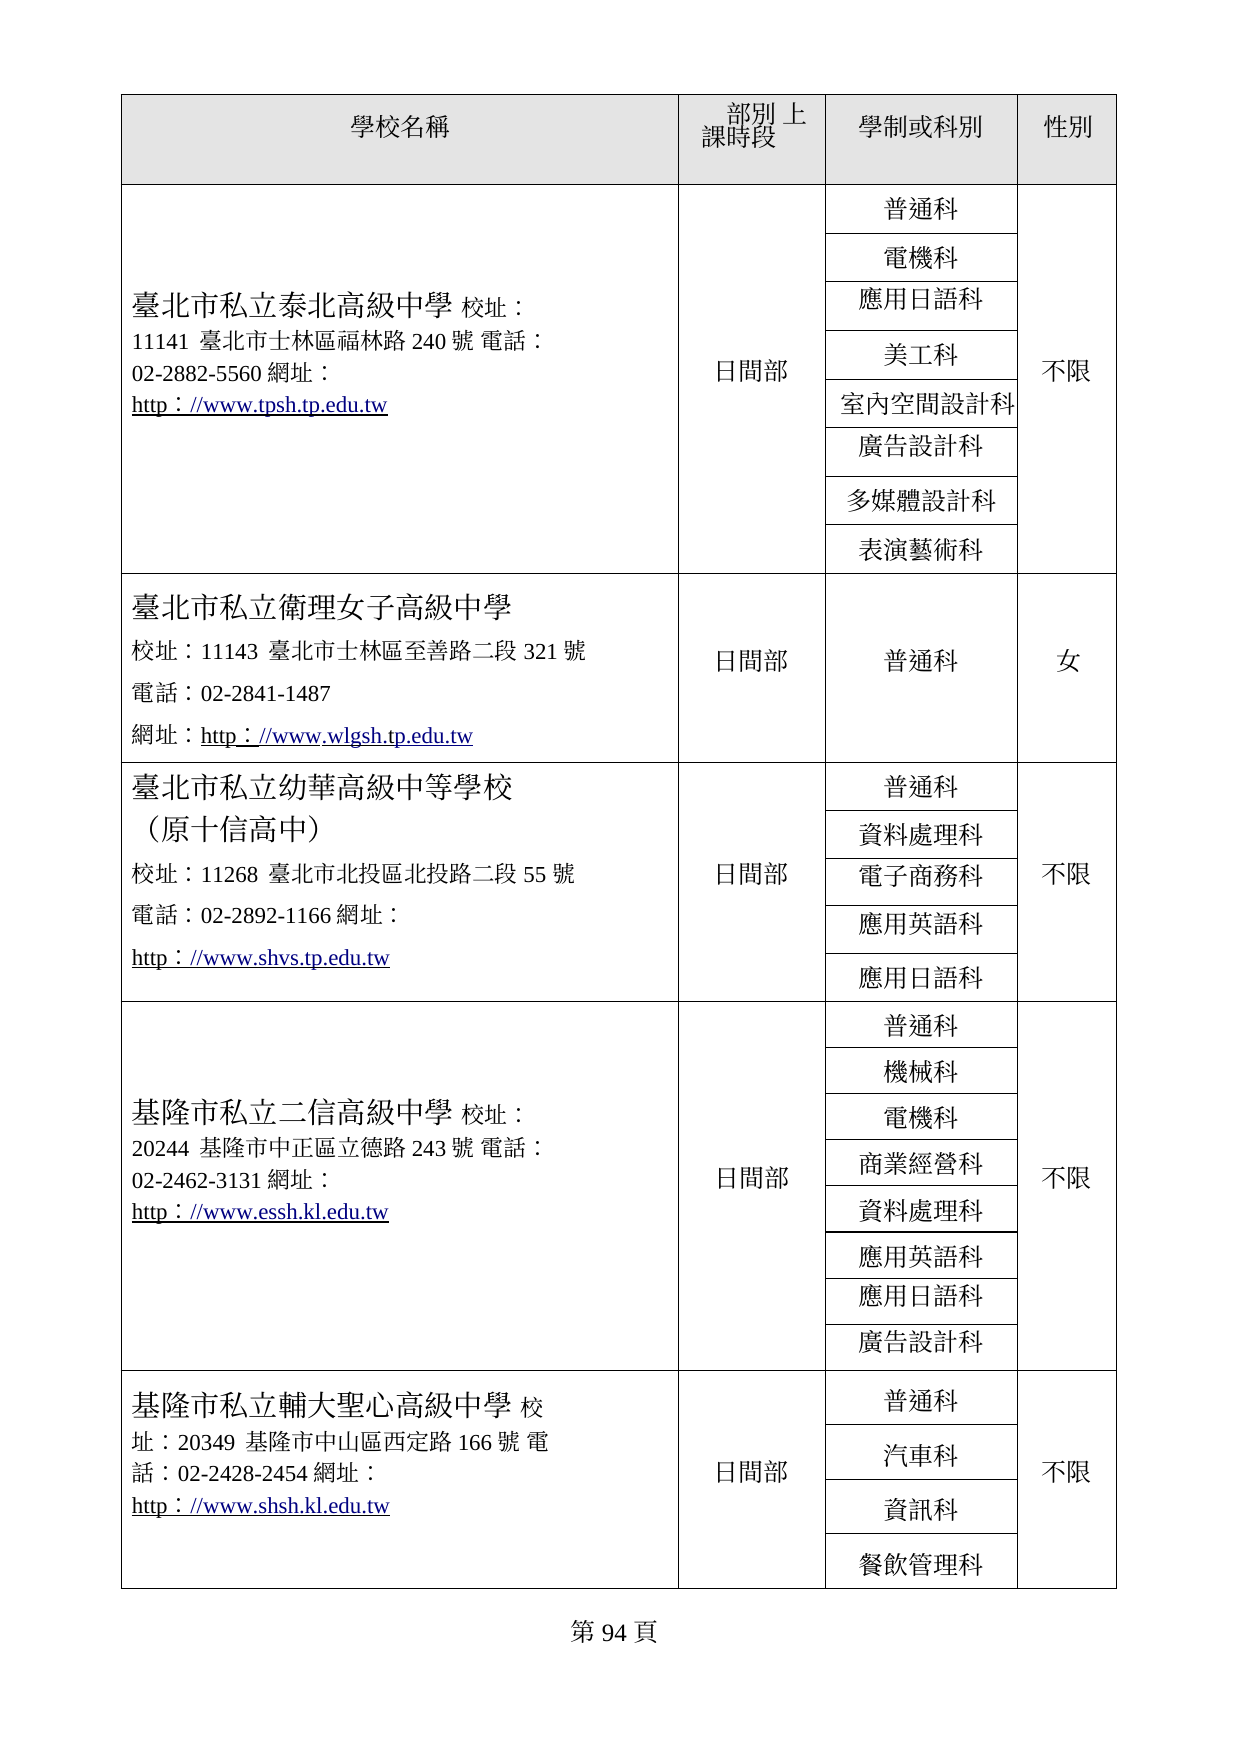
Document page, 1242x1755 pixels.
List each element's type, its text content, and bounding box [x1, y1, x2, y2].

table_cell 普通科 [826, 1371, 1017, 1424]
table_cell 臺北市私立幼華高級中等學校 （原十信高中） 校址：11268 臺北市北投區北投路二段 55 號 電話：02-2892-1166 網址：http：//www.shvs.tp.edu.tw [122, 763, 678, 1001]
table_cell 日間部 [679, 574, 825, 762]
table_header 學校名稱 [122, 95, 678, 184]
table_cell 應用日語科 [826, 1279, 1017, 1323]
table_cell 多媒體設計科 [826, 477, 1017, 524]
table_header 部別 上課時段 [679, 95, 825, 184]
table_cell 普通科 [826, 763, 1017, 810]
table_cell 日間部 [679, 763, 825, 1001]
table_cell 餐飲管理科 [826, 1534, 1017, 1588]
table_cell 汽車科 [826, 1425, 1017, 1479]
table_cell 室內空間設計科 [826, 380, 1017, 427]
table_cell 機械科 [826, 1048, 1017, 1093]
table_cell 日間部 [679, 1002, 825, 1369]
table_cell 不限 [1018, 763, 1116, 1001]
table_cell 電機科 [826, 234, 1017, 281]
table_cell 應用英語科 [826, 906, 1017, 953]
table_cell 表演藝術科 [826, 525, 1017, 573]
table_header 性別 [1018, 95, 1116, 184]
table_cell 廣告設計科 [826, 428, 1017, 476]
table_cell 廣告設計科 [826, 1325, 1017, 1369]
table_cell 不限 [1018, 1002, 1116, 1369]
table_cell 美工科 [826, 331, 1017, 378]
table_cell 普通科 [826, 1002, 1017, 1047]
table_cell 女 [1018, 574, 1116, 762]
table_cell 電機科 [826, 1094, 1017, 1139]
table_cell 不限 [1018, 1371, 1116, 1588]
table_cell 應用日語科 [826, 954, 1017, 1001]
table_cell 日間部 [679, 1371, 825, 1588]
table_cell 資料處理科 [826, 1186, 1017, 1231]
table_cell 基隆市私立輔大聖心高級中學 校址：20349 基隆市中山區西定路 166 號 電話：02-2428-2454 網址：http：//www.shsh.kl.edu.tw [122, 1371, 678, 1588]
table_cell 普通科 [826, 574, 1017, 762]
table_cell 應用日語科 [826, 282, 1017, 330]
table_header 學制或科別 [826, 95, 1017, 184]
table_cell 普通科 [826, 185, 1017, 232]
table_cell 資訊科 [826, 1480, 1017, 1533]
table_cell 電子商務科 [826, 859, 1017, 905]
table_cell 商業經營科 [826, 1140, 1017, 1185]
table_cell 應用英語科 [826, 1233, 1017, 1277]
table_cell 基隆市私立二信高級中學 校址：20244 基隆市中正區立德路 243 號 電話：02-2462-3131 網址：http：//www.essh.kl.edu.tw [122, 1002, 678, 1369]
table_cell 不限 [1018, 185, 1116, 573]
table_cell 臺北市私立衛理女子高級中學 校址：11143 臺北市士林區至善路二段 321 號 電話：02-2841-1487 網址：http：//www.wlgsh.tp.edu.tw [122, 574, 678, 762]
table_cell 臺北市私立泰北高級中學 校址：11141 臺北市士林區福林路 240 號 電話：02-2882-5560 網址：http：//www.tpsh.tp.edu.tw [122, 185, 678, 573]
table_cell 資料處理科 [826, 811, 1017, 858]
table_cell 日間部 [679, 185, 825, 573]
